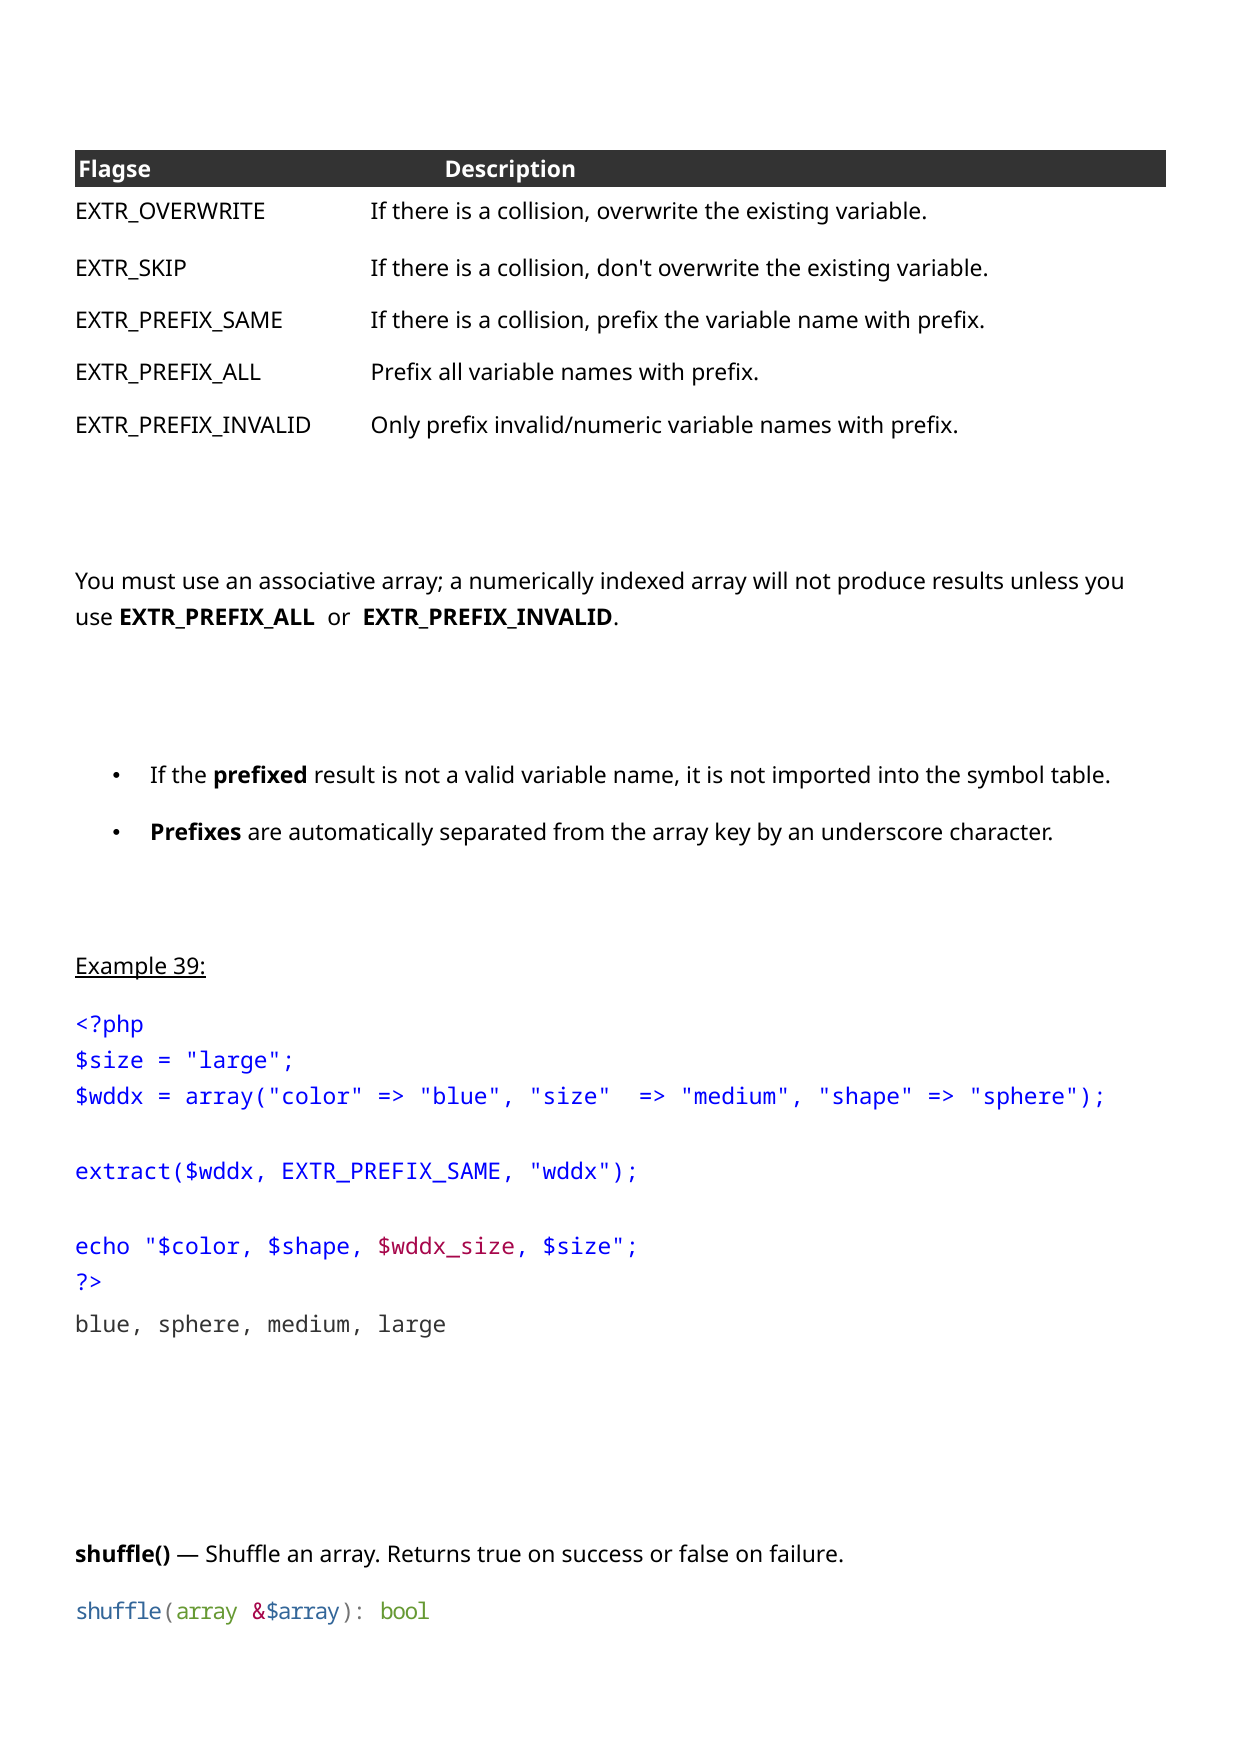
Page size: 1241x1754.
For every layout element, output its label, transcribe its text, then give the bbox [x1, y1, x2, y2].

text ?> [75, 1266, 1166, 1297]
list Prefixes are automatically separated from the array key by an underscore character. [112, 816, 1166, 847]
text $size = "large"; $wddx = array("color" => "blue", "size" => "medium", "shape" => "sphere"); [75, 1044, 1166, 1111]
subtitle EXTR_PREFIX_ALL Prefix all variable names with prefix. [75, 356, 1166, 388]
text Example 39: [75, 950, 1166, 981]
text shuffle() — Shuffle an array. Returns true on success or false on failure. [75, 1538, 1166, 1569]
subtitle EXTR_SKIP If there is a collision, don't overwrite the existing variable. [75, 252, 1166, 283]
text blue, sphere, medium, large [75, 1307, 1166, 1339]
subtitle EXTR_OVERWRITE If there is a collision, overwrite the existing variable. [75, 195, 1166, 226]
text You must use an associative array; a numerically indexed array will not produce results unless you use EXTR_PREFIX_ALL or EXTR_PREFIX_INVALID. [75, 565, 1166, 632]
text <?php [75, 1008, 1166, 1039]
list If the prefixed result is not a valid variable name, it is not imported into the symbol table. [112, 759, 1166, 790]
text extract($wddx, EXTR_PREFIX_SAME, "wddx"); [75, 1155, 1166, 1186]
subtitle EXTR_PREFIX_SAME If there is a collision, prefix the variable name with prefix. [75, 304, 1166, 335]
text Flagse Description [75, 150, 1166, 187]
subtitle EXTR_PREFIX_INVALID Only prefix invalid/numeric variable names with prefix. [75, 409, 1166, 440]
text shuffle(array &$array): bool [75, 1595, 1166, 1626]
text echo "$color, $shape, $wddx_size, $size"; [75, 1229, 1166, 1261]
